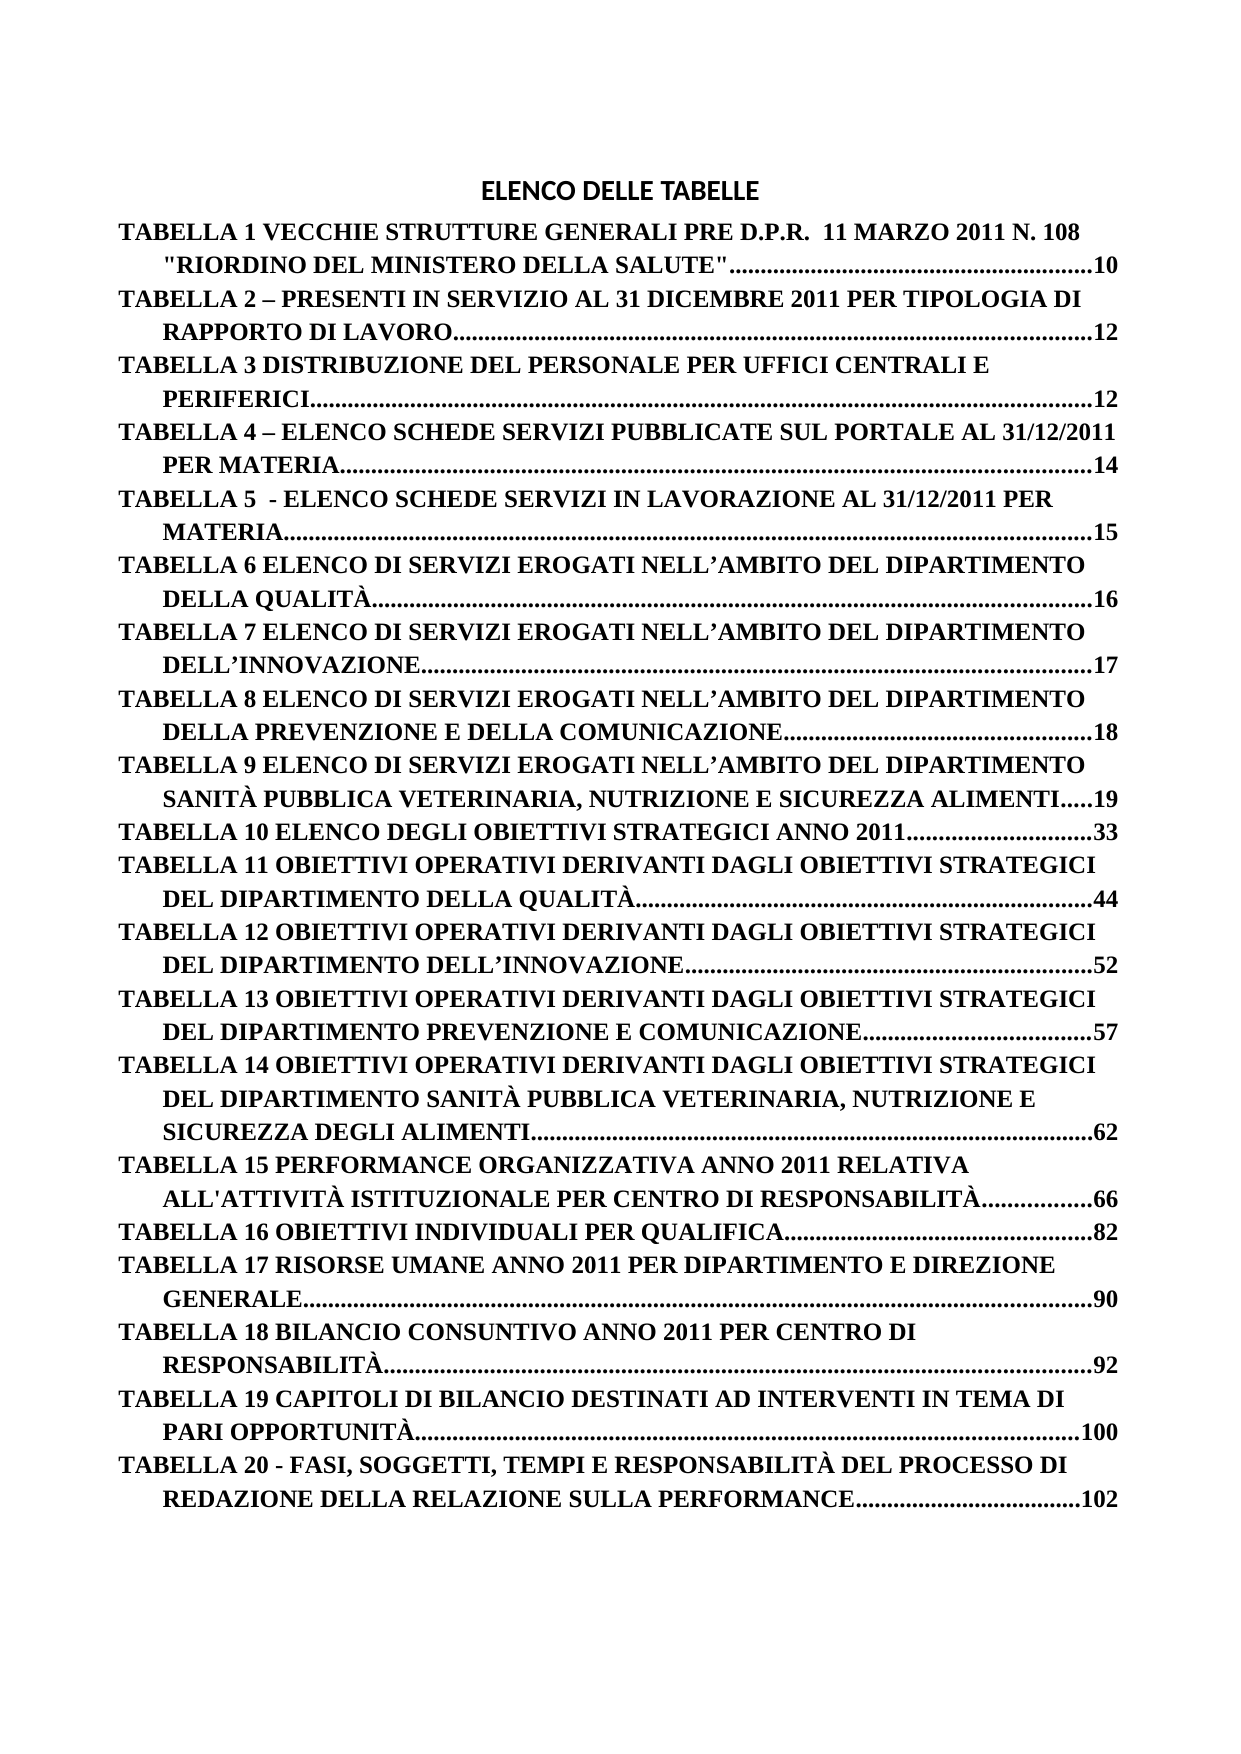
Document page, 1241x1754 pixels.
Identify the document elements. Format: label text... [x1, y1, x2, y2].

text Tabella 5 - Elenco schede servizi in lavorazione al 31/12/2011 per materia 15 [118, 480, 1122, 547]
text Tabella 9 Elenco di servizi erogati nell’ambito del Dipartimento sanità pubblica veterinaria, nutrizione e sicurezza alimenti 19 [118, 747, 1122, 814]
text Tabella 20 - Fasi, soggetti, tempi e responsabilità del processo di redazione della Relazione sulla Performance 102 [118, 1447, 1122, 1514]
text Tabella 4 – Elenco schede servizi pubblicate sul portale al 31/12/2011 per materia 14 [118, 414, 1122, 480]
text Tabella 13 Obiettivi operativi derivanti dagli obiettivi strategici del Dipartimento Prevenzione e Comunicazione 57 [118, 980, 1122, 1047]
text Tabella 8 Elenco di servizi erogati nell’ambito del Dipartimento della prevenzione e della comunicazione 18 [118, 680, 1122, 747]
text Tabella 18 Bilancio consuntivo anno 2011 per centro di responsabilità 92 [118, 1314, 1122, 1380]
text Tabella 17 Risorse umane anno 2011 per dipartimento e direzione generale 90 [118, 1247, 1122, 1314]
text Tabella 2 – Presenti in servizio al 31 dicembre 2011 per tipologia di rapporto di lavoro 12 [118, 280, 1122, 347]
text Tabella 7 Elenco di servizi erogati nell’ambito del Dipartimento dell’innovazione 17 [118, 614, 1122, 680]
text Tabella 11 Obiettivi operativi derivanti dagli obiettivi strategici del Dipartimento della Qualità 44 [118, 847, 1122, 914]
text Tabella 14 Obiettivi operativi derivanti dagli obiettivi strategici del Dipartimento Sanità Pubblica Veterinaria, Nutrizione e Sicurezza degli Alimenti 62 [118, 1047, 1122, 1147]
text Tabella 1 Vecchie strutture generali pre D.P.R. 11 marzo 2011 n. 108 "Riordino del Ministero della Salute" 10 [118, 214, 1122, 280]
text Tabella 6 Elenco di servizi erogati nell’ambito del Dipartimento della qualità 16 [118, 547, 1122, 614]
text Tabella 10 Elenco degli obiettivi strategici anno 2011 33 [118, 814, 1122, 847]
text Tabella 19 Capitoli di bilancio destinati ad interventi in tema di pari opportunità 100 [118, 1380, 1122, 1447]
text Tabella 12 Obiettivi operativi derivanti dagli obiettivi strategici del Dipartimento dell’Innovazione 52 [118, 914, 1122, 980]
text Tabella 15 Performance organizzativa anno 2011 relativa all'attività istituzionale per Centro di responsabilità 66 [118, 1147, 1122, 1214]
text Tabella 16 Obiettivi individuali per qualifica 82 [118, 1214, 1122, 1247]
text Tabella 3 Distribuzione del personale per uffici centrali e periferici 12 [118, 347, 1122, 414]
title Elenco delle tabelle [118, 172, 1122, 207]
